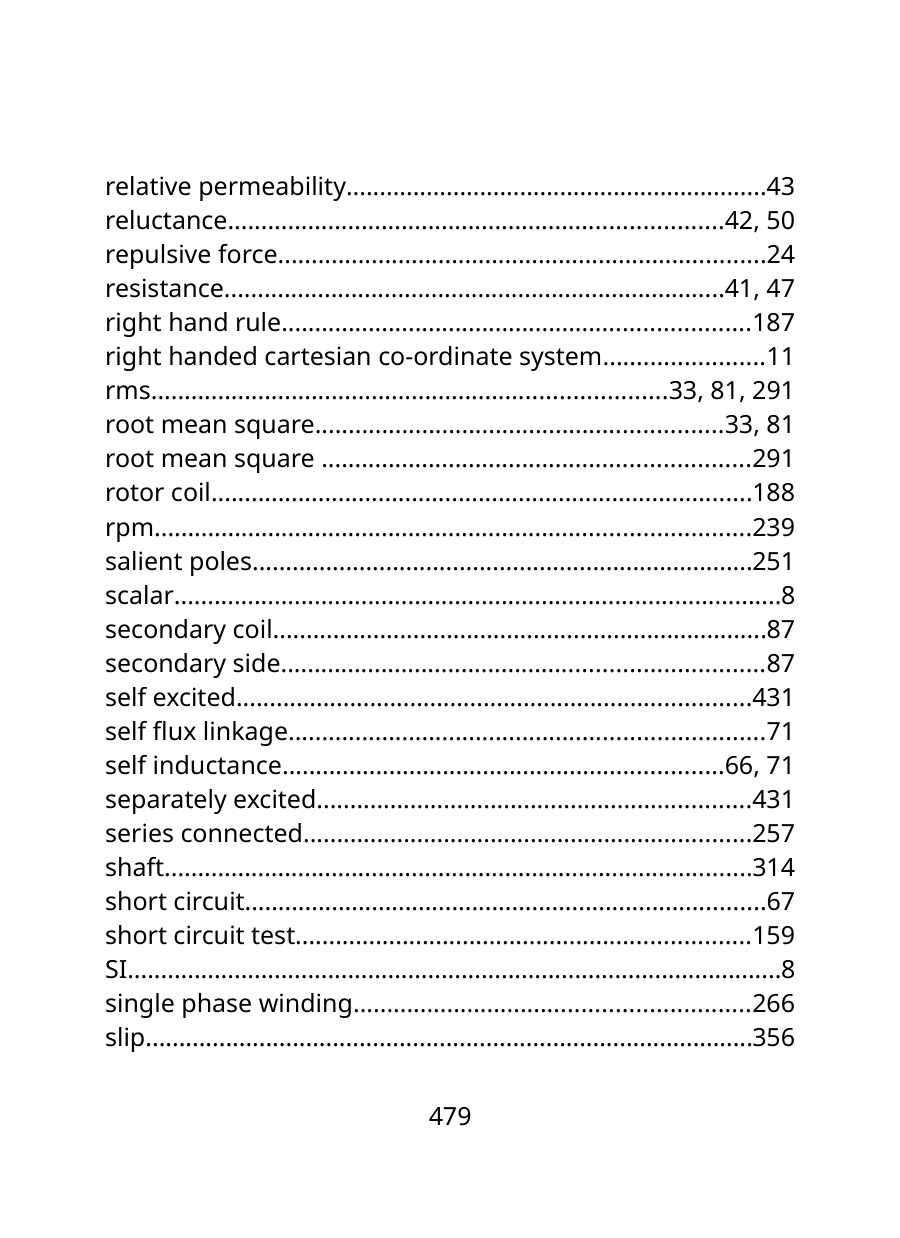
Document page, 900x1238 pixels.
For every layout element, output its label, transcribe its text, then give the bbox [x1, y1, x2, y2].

text scalar 8 [105, 577, 795, 611]
text relative permeability 43 [105, 168, 795, 203]
text secondary side 87 [105, 645, 795, 679]
text series connected 257 [105, 816, 795, 850]
text resistance 41, 47 [105, 271, 795, 305]
text shaft 314 [105, 850, 795, 884]
text rms 33, 81, 291 [105, 373, 795, 407]
text slip 356 [105, 1020, 795, 1054]
text SI 8 [105, 952, 795, 986]
text self flux linkage 71 [105, 713, 795, 748]
text secondary coil 87 [105, 611, 795, 645]
text self excited 431 [105, 679, 795, 713]
text salient poles 251 [105, 543, 795, 577]
text rotor coil 188 [105, 475, 795, 509]
text single phase winding 266 [105, 986, 795, 1020]
text right hand rule 187 [105, 305, 795, 339]
text rpm 239 [105, 509, 795, 543]
text separately excited 431 [105, 782, 795, 816]
text root mean square 33, 81 [105, 407, 795, 441]
text right handed cartesian co-ordinate system 11 [105, 339, 795, 373]
text short circuit test 159 [105, 918, 795, 952]
text reluctance 42, 50 [105, 203, 795, 237]
text self inductance 66, 71 [105, 748, 795, 782]
text root mean square 291 [105, 441, 795, 475]
text repulsive force 24 [105, 237, 795, 271]
text short circuit 67 [105, 884, 795, 918]
